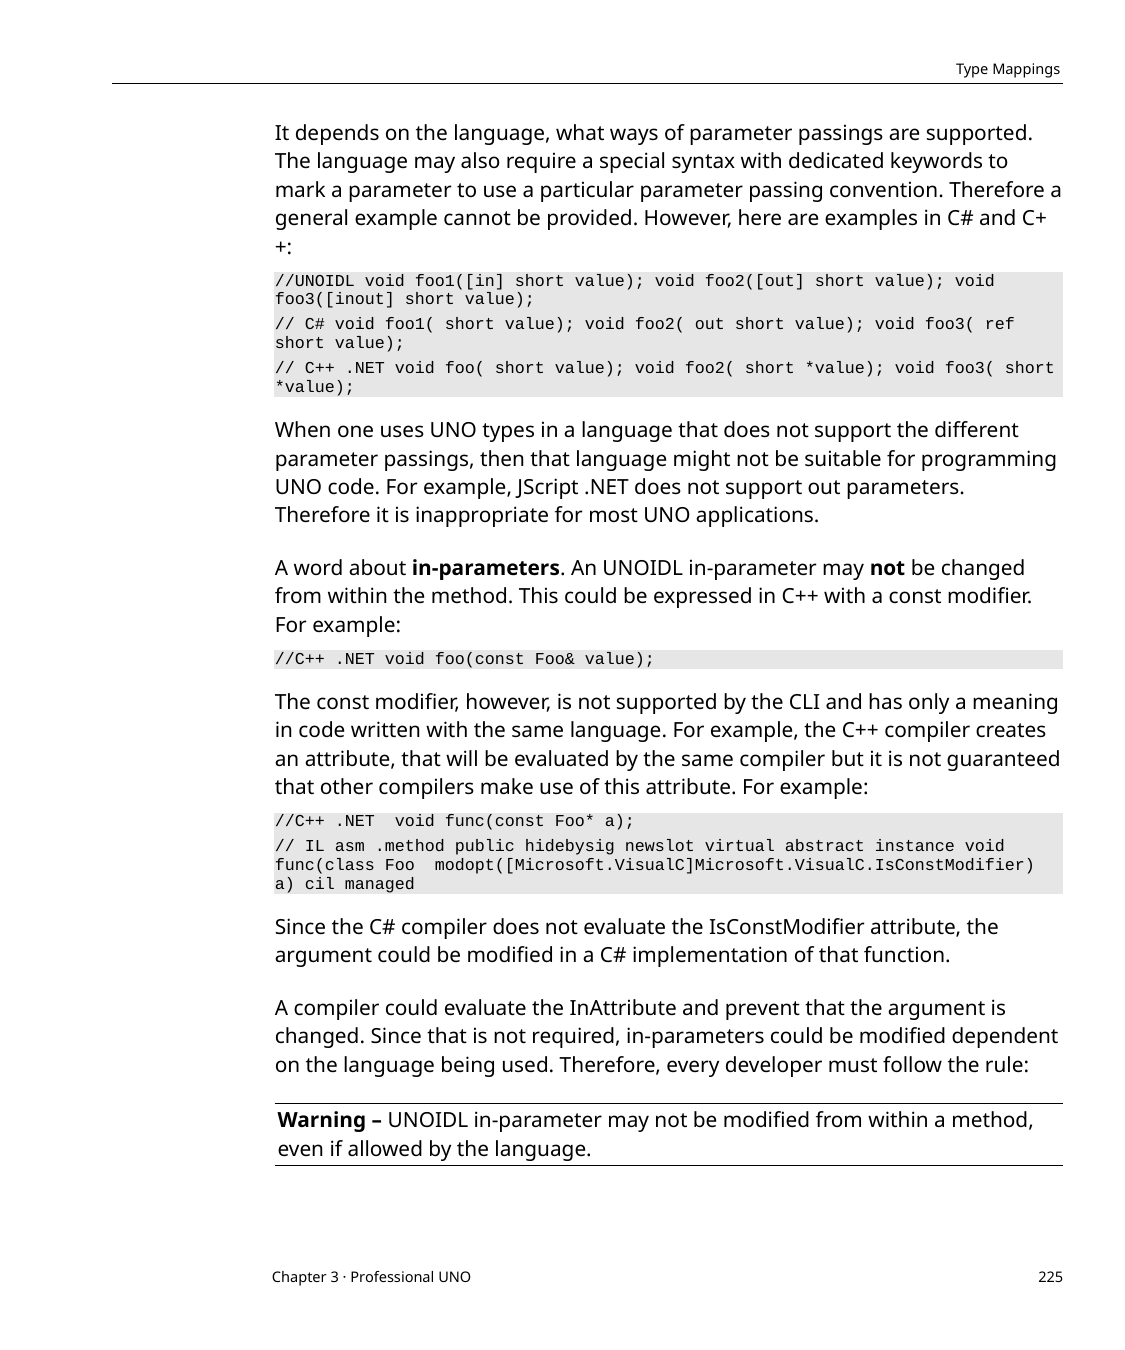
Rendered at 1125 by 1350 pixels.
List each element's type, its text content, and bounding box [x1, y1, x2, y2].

text Since the C# compiler does not evaluate the IsConstModifier attribute, the argument could be modified in a C# implementation of that function. [274, 912, 1063, 969]
text The const modifier, however, is not supported by the CLI and has only a meaning in code written with the same language. For example, the C++ compiler creates an attribute, that will be evaluated by the same compiler but it is not guaranteed that other compilers make use of this attribute. For example: [274, 687, 1063, 801]
text //UNOIDL void foo1([in] short value); void foo2([out] short value); void foo3([inout] short value); [274, 272, 1063, 310]
list UNOIDL in-parameter may not be modified from within a method, even if allowed by the language. [274, 1104, 1063, 1165]
text A compiler could evaluate the InAttribute and prevent that the argument is changed. Since that is not required, in-parameters could be modified dependent on the language being used. Therefore, every developer must follow the rule: [274, 993, 1063, 1078]
text //C++ .NET void func(const Foo* a); [274, 813, 1063, 832]
text // C++ .NET void foo( short value); void foo2( short *value); void foo3( short *value); [274, 359, 1063, 397]
text It depends on the language, what ways of parameter passings are supported. The language may also require a special syntax with dedicated keywords to mark a parameter to use a particular parameter passing convention. Therefore a general example cannot be provided. However, here are examples in C# and C++: [274, 118, 1063, 260]
text When one uses UNO types in a language that does not support the different parameter passings, then that language might not be suitable for programming UNO code. For example, JScript .NET does not support out parameters. Therefore it is inappropriate for most UNO applications. [274, 415, 1063, 529]
text A word about in-parameters. An UNOIDL in-parameter may not be changed from within the method. This could be expressed in C++ with a const modifier. For example: [274, 553, 1063, 638]
text // IL asm .method public hidebysig newslot virtual abstract instance void func(class Foo modopt([Microsoft.VisualC]Microsoft.VisualC.IsConstModifier) a) cil managed [274, 837, 1063, 894]
text //C++ .NET void foo(const Foo& value); [274, 650, 1063, 669]
text // C# void foo1( short value); void foo2( out short value); void foo3( ref short value); [274, 316, 1063, 354]
